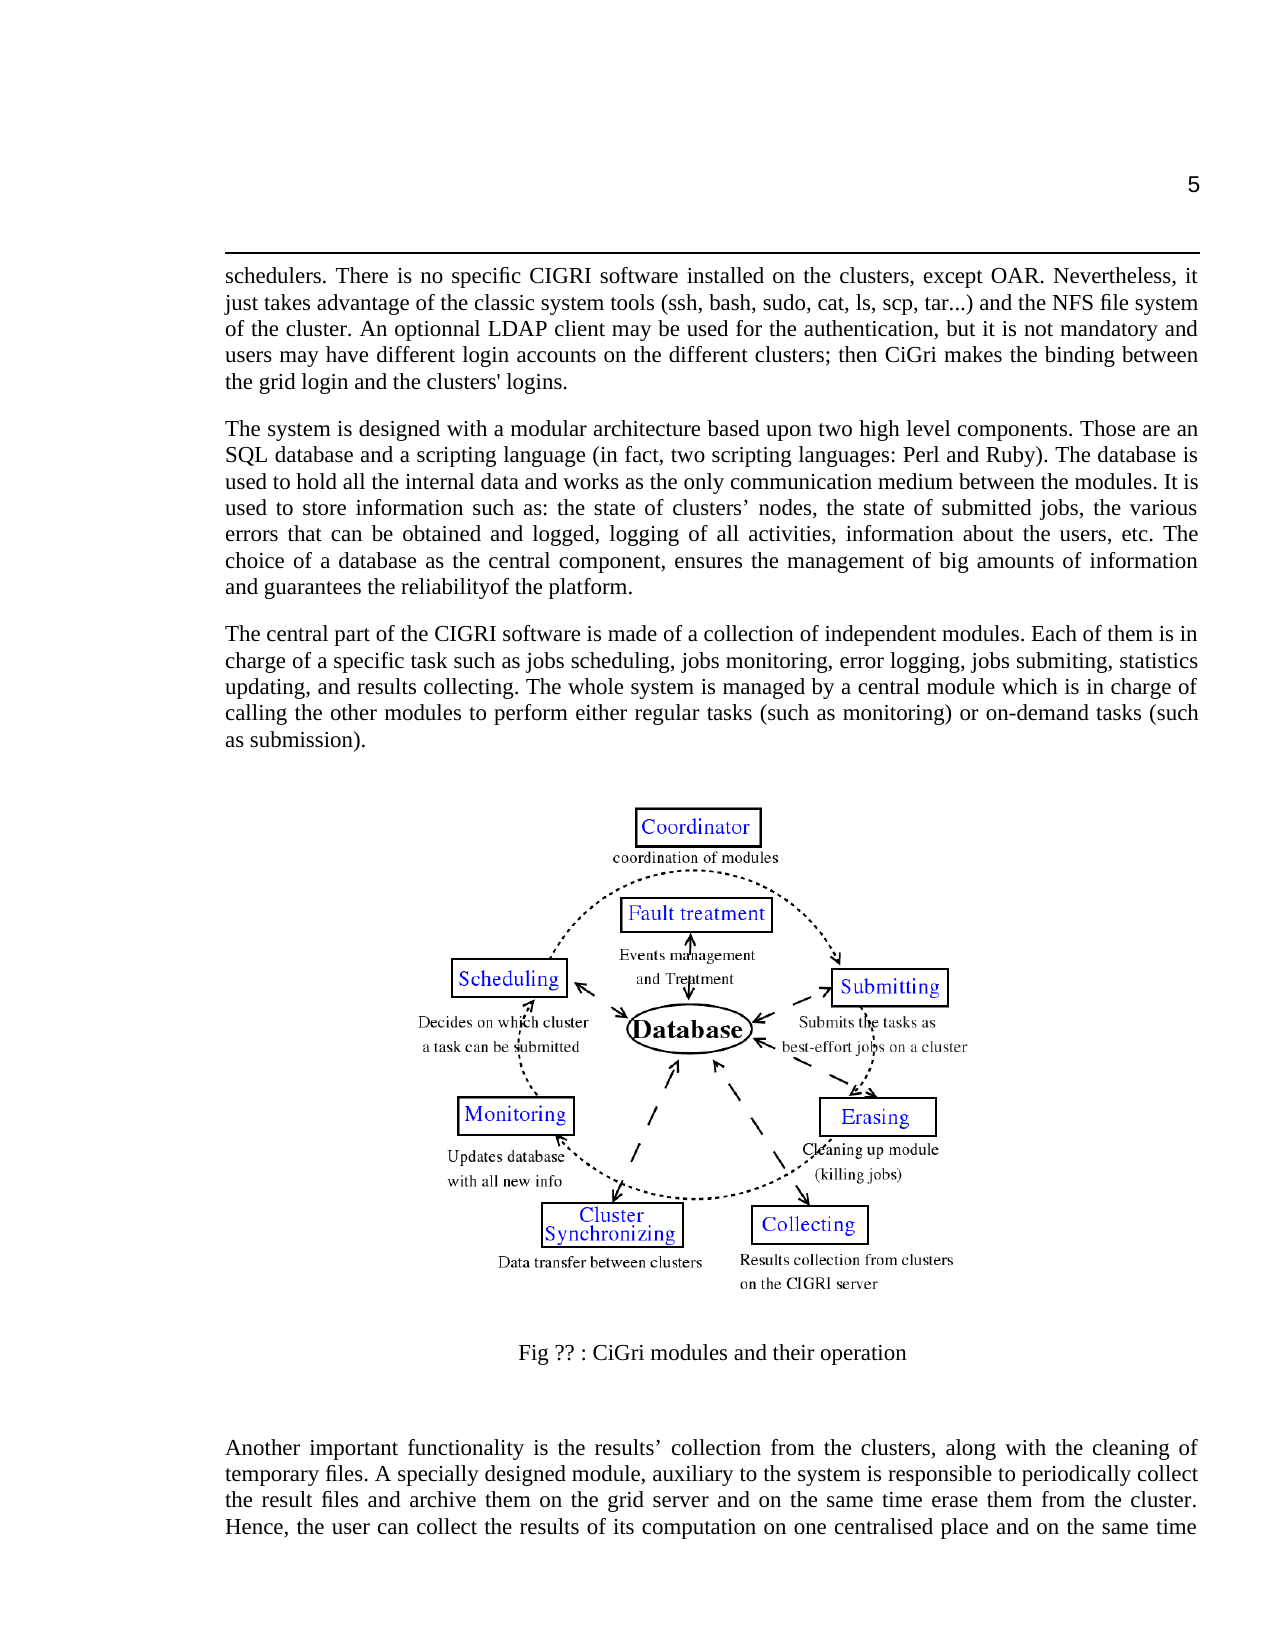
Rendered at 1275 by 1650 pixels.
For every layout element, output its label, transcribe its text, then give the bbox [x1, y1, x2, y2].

text Another important functionality is the results’ collection from the clusters, along with the cleaning of temporary ﬁles. A specially designed module, auxiliary to the system is responsible to periodically collect the result ﬁles and archive them on the grid server and on the same time erase them from the cluster. Hence, the user can collect the results of its computation on one centralised place and on the same time [225, 1434, 1200, 1539]
text The system is designed with a modular architecture based upon two high level components. Those are an SQL database and a scripting language (in fact, two scripting languages: Perl and Ruby). The database is used to hold all the internal data and works as the only communication medium between the modules. It is used to store information such as: the state of clusters’ nodes, the state of submitted jobs, the various errors that can be obtained and logged, logging of all activities, information about the users, etc. The choice of a database as the central component, ensures the management of big amounts of information and guarantees the reliabilityof the platform. [225, 415, 1200, 599]
text Fig ?? : CiGri modules and their operation [225, 1339, 1200, 1366]
picture [408, 794, 983, 1305]
text The central part of the CIGRI software is made of a collection of independent modules. Each of them is in charge of a specific task such as jobs scheduling, jobs monitoring, error logging, jobs submiting, statistics updating, and results collecting. The whole system is managed by a central module which is in charge of calling the other modules to perform either regular tasks (such as monitoring) or on-demand tasks (such as submission). [225, 620, 1200, 752]
text schedulers. There is no speciﬁc CIGRI software installed on the clusters, except OAR. Nevertheless, it just takes advantage of the classic system tools (ssh, bash, sudo, cat, ls, scp, tar...) and the NFS ﬁle system of the cluster. An optionnal LDAP client may be used for the authentication, but it is not mandatory and users may have different login accounts on the different clusters; then CiGri makes the binding between the grid login and the clusters' logins. [225, 262, 1200, 394]
